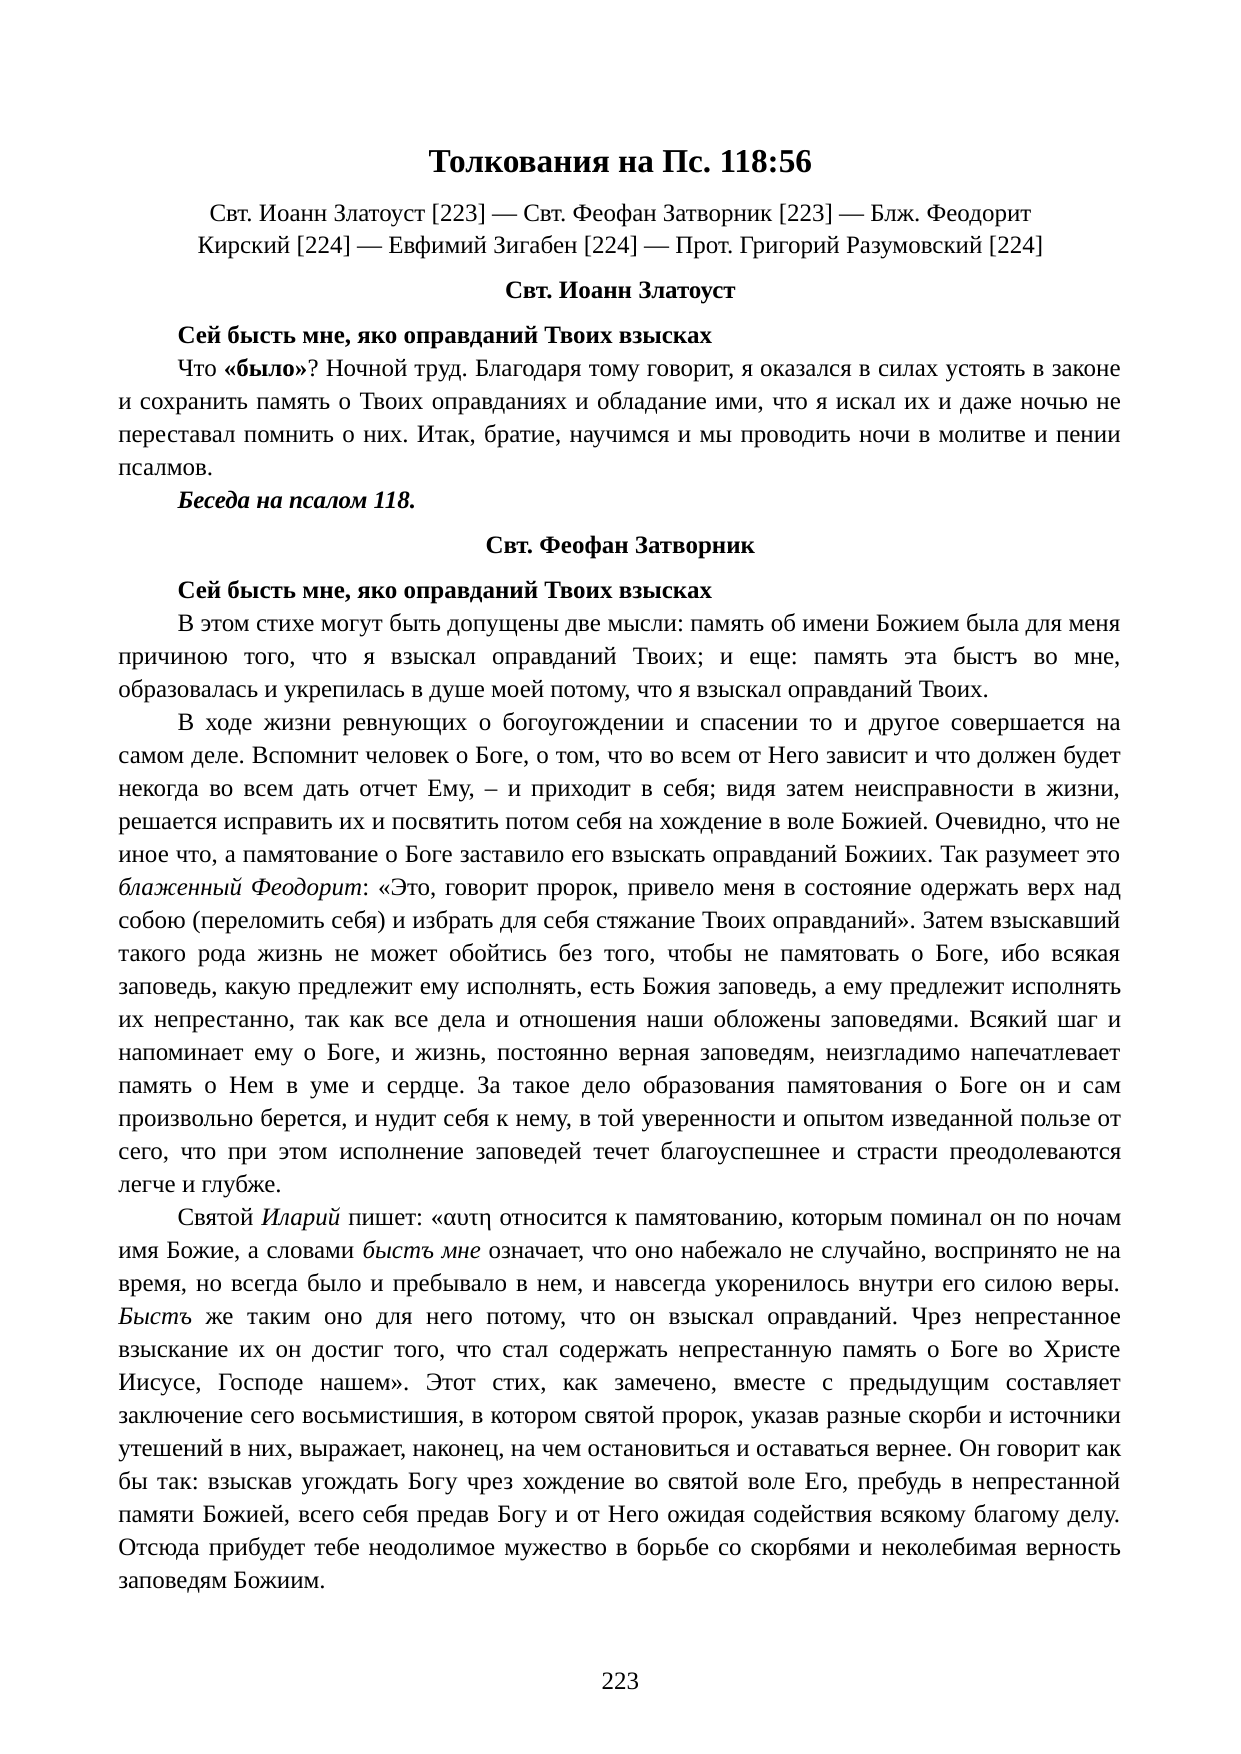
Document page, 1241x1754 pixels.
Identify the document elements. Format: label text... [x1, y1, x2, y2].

text Сей бысть мне, яко оправданий Твоих взысках [118, 575, 1122, 604]
subtitle Толкования на Пс. 118:56 [118, 142, 1122, 180]
text Святой Иларий пишет: «αυτη относится к памятованию, которым поминал он по ночам имя Божие, а словами быстъ мне означает, что оно набежало не случайно, воспринято не на время, но всегда было и пребывало в нем, и навсегда укоренилось внутри его силою веры. Быстъ же таким оно для него потому, что он взыскал оправданий. Чрез непрестанное взыскание их он достиг того, что стал содержать непрестанную память о Боге во Христе Иисусе, Господе нашем». Этот стих, как замечено, вместе с предыдущим составляет заключение сего восьмистишия, в котором святой пророк, указав разные скорби и источники утешений в них, выражает, наконец, на чем остановиться и оставаться вернее. Он говорит как бы так: взыскав угождать Богу чрез хождение во святой воле Его, пребудь в непрестанной памяти Божией, всего себя предав Богу и от Него ожидая содействия всякому благому делу. Отсюда прибудет тебе неодолимое мужество в борьбе со скорбями и неколебимая верность заповедям Божиим. [118, 1202, 1122, 1594]
subtitle Свт. Феофан Затворник [118, 530, 1122, 559]
text В ходе жизни ревнующих о богоугождении и спасении то и другое совершается на самом деле. Вспомнит человек о Боге, о том, что во всем от Него зависит и что должен будет некогда во всем дать отчет Ему, – и приходит в себя; видя затем неисправности в жизни, решается исправить их и посвятить потом себя на хождение в воле Божией. Очевидно, что не иное что, а памятование о Боге заставило его взыскать оправданий Божиих. Так разумеет это блаженный Феодорит: «Это, говорит пророк, привело меня в состояние одержать верх над собою (переломить себя) и избрать для себя стяжание Твоих оправданий». Затем взыскавший такого рода жизнь не может обойтись без того, чтобы не памятовать о Боге, ибо всякая заповедь, какую предлежит ему исполнять, есть Божия заповедь, а ему предлежит исполнять их непрестанно, так как все дела и отношения наши обложены заповедями. Всякий шаг и напоминает ему о Боге, и жизнь, постоянно верная заповедям, неизгладимо напечатлевает память о Нем в уме и сердце. За такое дело образования памятования о Боге он и сам произвольно берется, и нудит себя к нему, в той уверенности и опытом изведанной пользе от сего, что при этом исполнение заповедей течет благоуспешнее и страсти преодолеваются легче и глубже. [118, 707, 1122, 1198]
subtitle Свт. Иоанн Златоуст [118, 275, 1122, 304]
text Что «было»? Ночной труд. Благодаря тому говорит, я оказался в силах устоять в законе и сохранить память о Твоих оправданиях и обладание ими, что я искал их и даже ночью не переставал помнить о них. Итак, братие, научимся и мы проводить ночи в молитве и пении псалмов. [118, 353, 1122, 481]
text Сей бысть мне, яко оправданий Твоих взысках [118, 320, 1122, 349]
text В этом стихе могут быть допущены две мысли: память об имени Божием была для меня причиною того, что я взыскал оправданий Твоих; и еще: память эта быстъ во мне, образовалась и укрепилась в душе моей потому, что я взыскал оправданий Твоих. [118, 608, 1122, 703]
text Свт. Иоанн Златоуст [223] — Свт. Феофан Затворник [223] — Блж. Феодорит Кирский [224] — Евфимий Зигабен [224] — Прот. Григорий Разумовский [224] [118, 198, 1122, 259]
text Беседа на псалом 118. [118, 485, 1122, 514]
